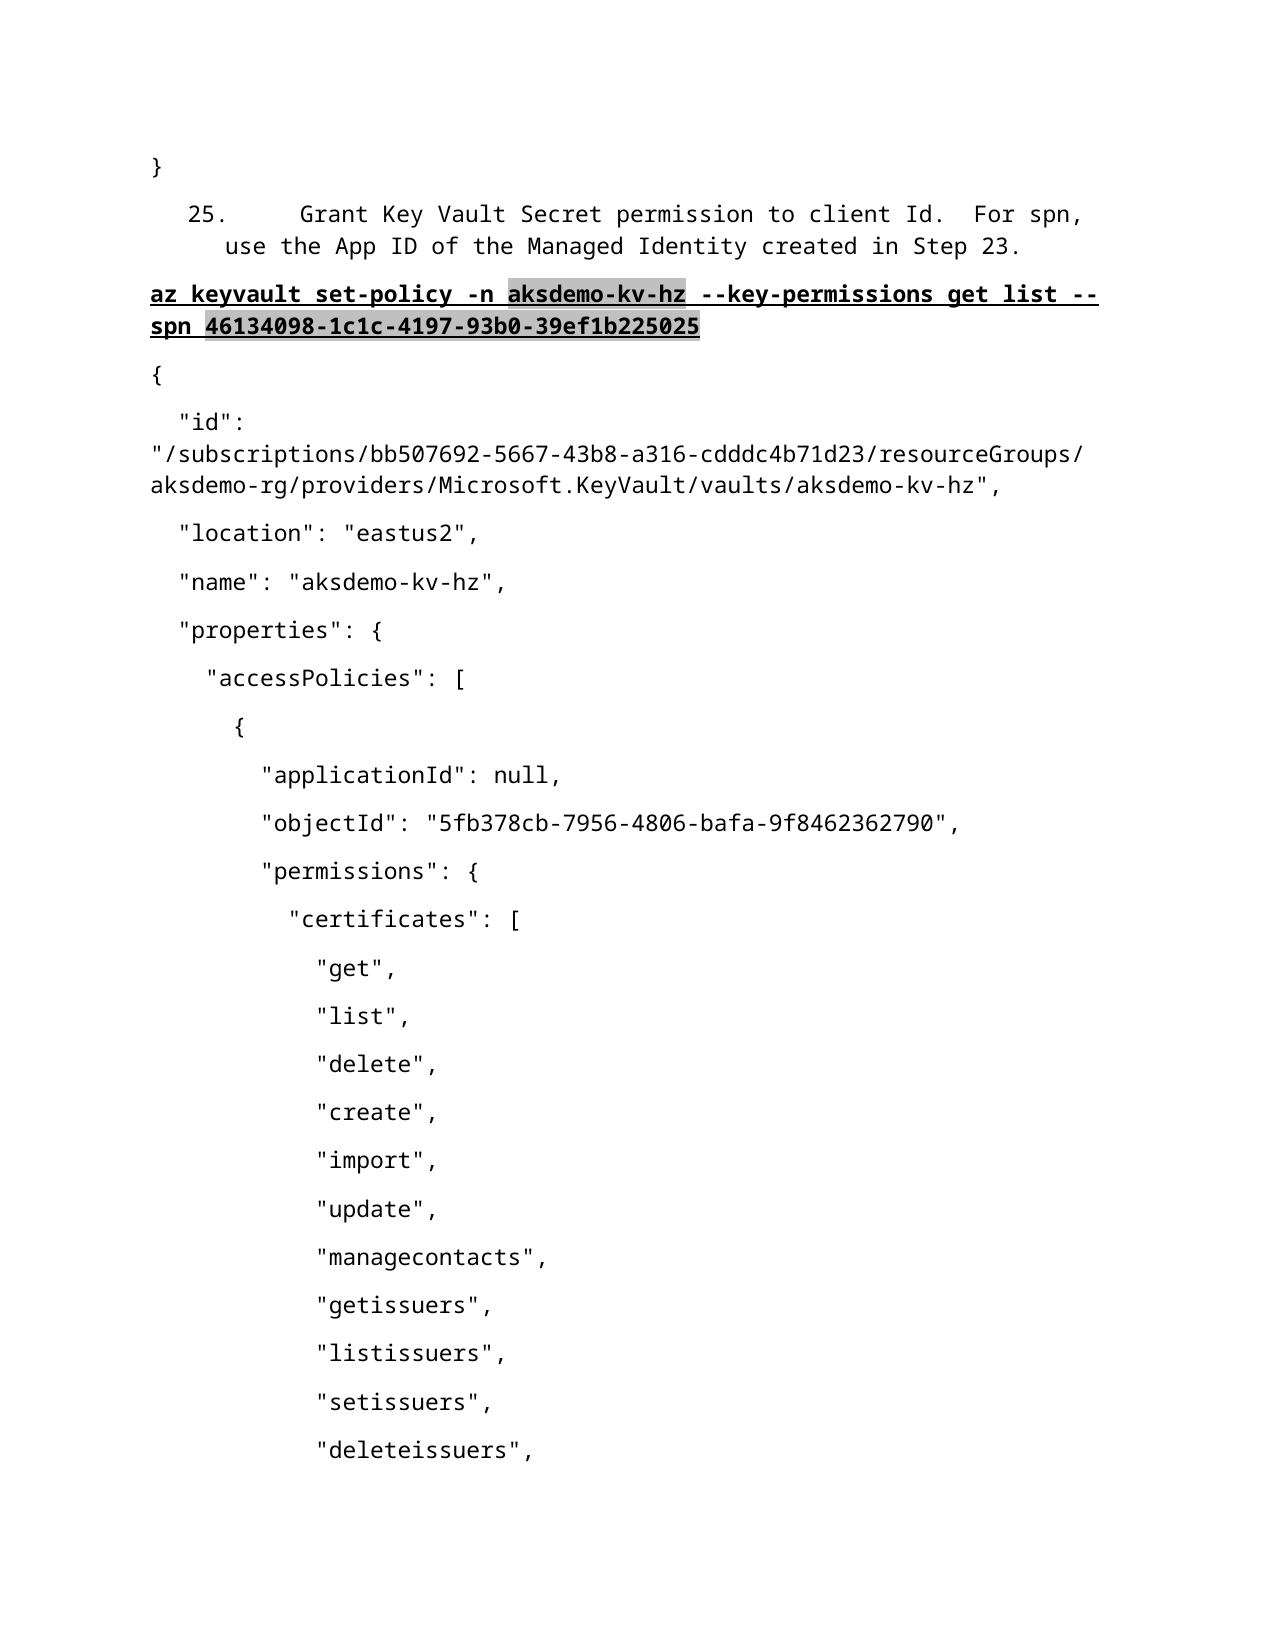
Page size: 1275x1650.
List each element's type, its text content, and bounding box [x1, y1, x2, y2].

text "list", [150, 1000, 1125, 1031]
text "name": "aksdemo-kv-hz", [150, 566, 1125, 597]
text "id": "/subscriptions/bb507692-5667-43b8-a316-cdddc4b71d23/resourceGroups/aksdemo-rg/providers/Microsoft.KeyVault/vaults/aksdemo-kv-hz", [150, 406, 1125, 500]
text "get", [150, 951, 1125, 983]
text "create", [150, 1096, 1125, 1127]
text az keyvault set-policy -n aksdemo-kv-hz --key-permissions get list --spn 46134098-1c1c-4197-93b0-39ef1b225025 [150, 278, 1125, 341]
text } [150, 150, 1125, 181]
text "objectId": "5fb378cb-7956-4806-bafa-9f8462362790", [150, 807, 1125, 838]
text "listissuers", [150, 1337, 1125, 1368]
text "applicationId": null, [150, 758, 1125, 790]
text "location": "eastus2", [150, 517, 1125, 549]
text "import", [150, 1144, 1125, 1176]
text "accessPolicies": [ [150, 662, 1125, 693]
text "properties": { [150, 614, 1125, 645]
text "certificates": [ [150, 903, 1125, 934]
text "deleteissuers", [150, 1434, 1125, 1465]
list Grant Key Vault Secret permission to client Id. For spn, use the App ID of the Managed Identity created in Step 23. [187, 198, 1125, 261]
text { [150, 710, 1125, 742]
text "permissions": { [150, 855, 1125, 886]
text "setissuers", [150, 1386, 1125, 1417]
text "update", [150, 1193, 1125, 1224]
text "delete", [150, 1048, 1125, 1079]
text "managecontacts", [150, 1241, 1125, 1272]
text "getissuers", [150, 1289, 1125, 1320]
text { [150, 358, 1125, 389]
